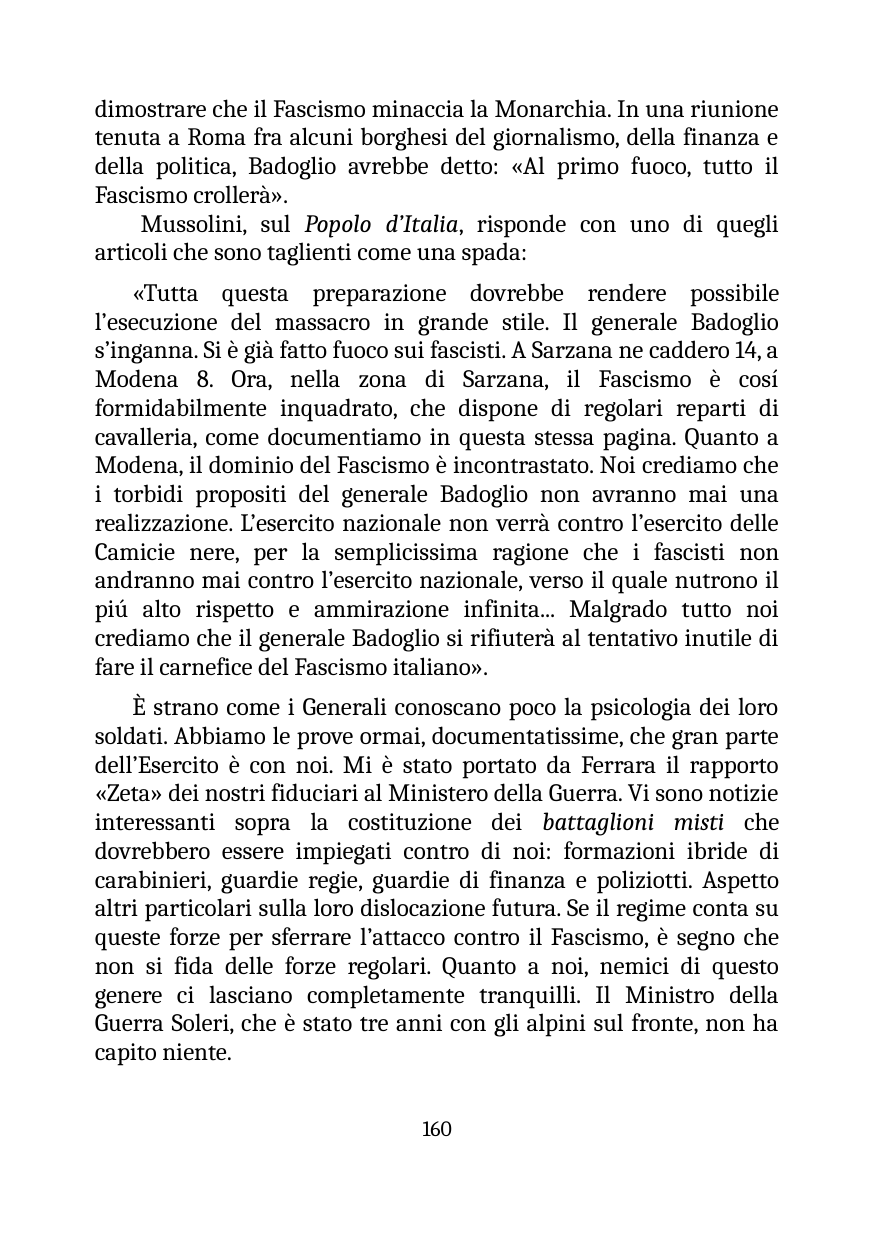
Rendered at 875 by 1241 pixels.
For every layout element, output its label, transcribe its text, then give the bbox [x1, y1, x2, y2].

text dimostrare che il Fascismo minaccia la Monarchia. In una riunione tenuta a Roma fra alcuni borghesi del giornalismo, della finanza e della politica, Badoglio avrebbe detto: «Al primo fuoco, tutto il Fascismo crollerà». [94, 94, 779, 209]
text Mussolini, sul Popolo d’Italia, risponde con uno di quegli articoli che sono taglienti come una spada: [94, 209, 779, 267]
text È strano come i Generali conoscano poco la psicologia dei loro soldati. Abbiamo le prove ormai, documentatissime, che gran parte dell’Esercito è con noi. Mi è stato portato da Ferrara il rapporto «Zeta» dei nostri fiduciari al Ministero della Guerra. Vi sono notizie interessanti sopra la costituzione dei battaglioni misti che dovrebbero essere impiegati contro di noi: formazioni ibride di carabinieri, guardie regie, guardie di finanza e poliziotti. Aspetto altri particolari sulla loro dislocazione futura. Se il regime conta su queste forze per sferrare l’attacco contro il Fascismo, è segno che non si fida delle forze regolari. Quanto a noi, nemici di questo genere ci lasciano completamente tranquilli. Il Ministro della Guerra Soleri, che è stato tre anni con gli alpini sul fronte, non ha capito niente. [94, 693, 779, 1067]
text «Tutta questa preparazione dovrebbe rendere possibile l’esecuzione del massacro in grande stile. Il generale Badoglio s’inganna. Si è già fatto fuoco sui fascisti. A Sarzana ne caddero 14, a Modena 8. Ora, nella zona di Sarzana, il Fascismo è cosí formidabilmente inquadrato, che dispone di regolari reparti di cavalleria, come documentiamo in questa stessa pagina. Quanto a Modena, il dominio del Fascismo è incontrastato. Noi crediamo che i torbidi propositi del generale Badoglio non avranno mai una realizzazione. L’esercito nazionale non verrà contro l’esercito delle Camicie nere, per la semplicissima ragione che i fascisti non andranno mai contro l’esercito nazionale, verso il quale nutrono il piú alto rispetto e ammirazione infinita... Malgrado tutto noi crediamo che il generale Badoglio si rifiuterà al tentativo inutile di fare il carnefice del Fascismo italiano». [94, 279, 779, 681]
